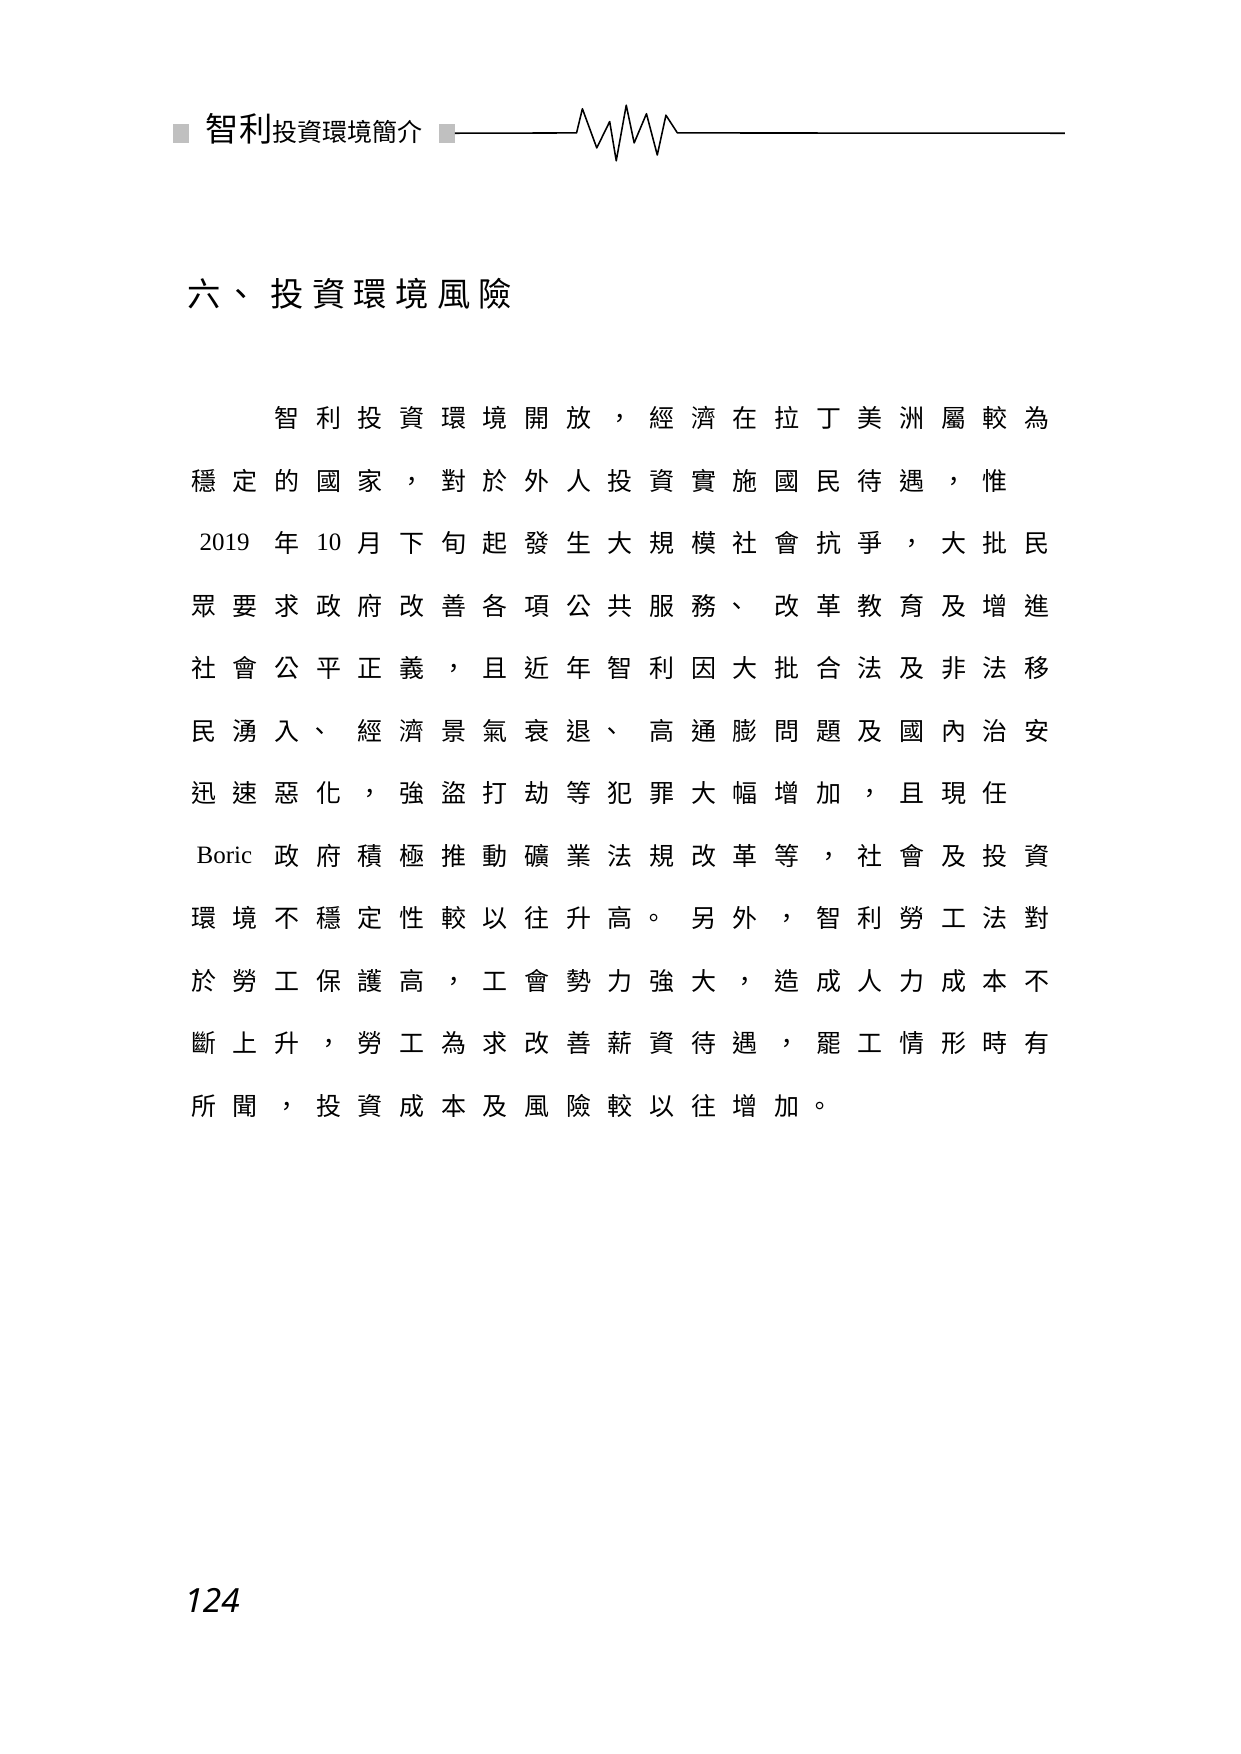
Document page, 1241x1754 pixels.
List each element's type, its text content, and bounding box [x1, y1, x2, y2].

text 六、投資環境風險 [183, 250, 1058, 313]
text 智利投資環境開放，經濟在拉丁美洲屬較為穩定的國家，對於外人投資實施國民待遇，惟2019年10月下旬起發生大規模社會抗爭，大批民眾要求政府改善各項公共服務、改革教育及增進社會公平正義，且近年智利因大批合法及非法移民湧入、經濟景氣衰退、高通膨問題及國內治安迅速惡化，強盜打劫等犯罪大幅增加，且現任Boric政府積極推動礦業法規改革等，社會及投資環境不穩定性較以往升高。另外，智利勞工法對於勞工保護高，工會勢力強大，造成人力成本不斷上升，勞工為求改善薪資待遇，罷工情形時有所聞，投資成本及風險較以往增加。 [183, 375, 1058, 1125]
